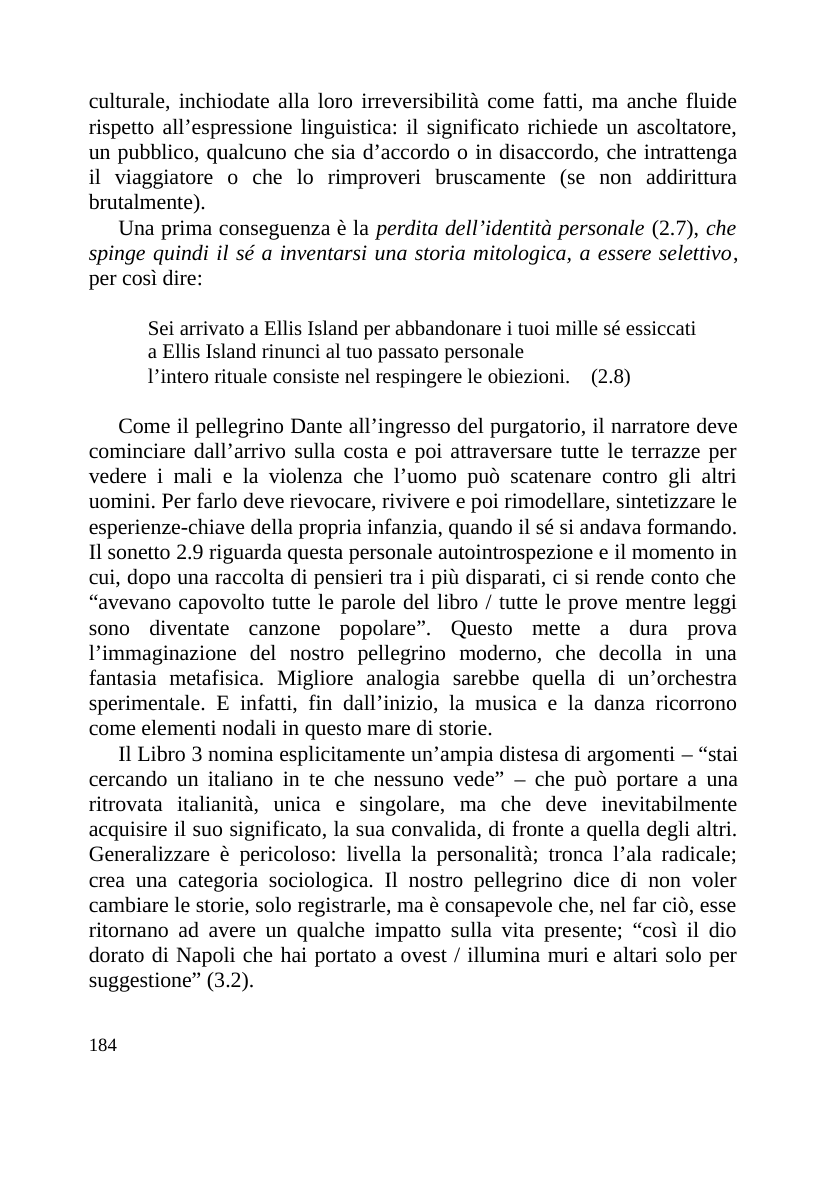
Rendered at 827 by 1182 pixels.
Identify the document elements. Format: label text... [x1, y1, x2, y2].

text Il Libro 3 nomina esplicitamente un’ampia distesa di argomenti – “stai cercando un italiano in te che nessuno vede” – che può portare a una ritrovata italianità, unica e singolare, ma che deve inevitabilmente acquisire il suo significato, la sua convalida, di fronte a quella degli altri. Generalizzare è pericoloso: livella la personalità; tronca l’ala radicale; crea una categoria sociologica. Il nostro pellegrino dice di non voler cambiare le storie, solo registrarle, ma è consapevole che, nel far ciò, esse ritornano ad avere un qualche impatto sulla vita presente; “così il dio dorato di Napoli che hai portato a ovest / illumina muri e altari solo per suggestione” (3.2). [88, 741, 738, 993]
text Sei arrivato a Ellis Island per abbandonare i tuoi mille sé essiccati [148, 315, 709, 339]
text culturale, inchiodate alla loro irreversibilità come fatti, ma anche fluide rispetto all’espressione linguistica: il significato richiede un ascoltatore, un pubblico, qualcuno che sia d’accordo o in disaccordo, che intrattenga il viaggiatore o che lo rimproveri bruscamente (se non addirittura brutalmente). [88, 88, 738, 214]
text a Ellis Island rinunci al tuo passato personale [148, 339, 709, 363]
text Come il pellegrino Dante all’ingresso del purgatorio, il narratore deve cominciare dall’arrivo sulla costa e poi attraversare tutte le terrazze per vedere i mali e la violenza che l’uomo può scatenare contro gli altri uomini. Per farlo deve rievocare, rivivere e poi rimodellare, sintetizzare le esperienze-chiave della propria infanzia, quando il sé si andava formando. Il sonetto 2.9 riguarda questa personale autointrospezione e il momento in cui, dopo una raccolta di pensieri tra i più disparati, ci si rende conto che “avevano capovolto tutte le parole del libro / tutte le prove mentre leggi sono diventate canzone popolare”. Questo mette a dura prova l’immaginazione del nostro pellegrino moderno, che decolla in una fantasia metafisica. Migliore analogia sarebbe quella di un’orchestra sperimentale. E infatti, fin dall’inizio, la musica e la danza ricorrono come elementi nodali in questo mare di storie. [88, 413, 738, 741]
text l’intero rituale consiste nel respingere le obiezioni. (2.8) [148, 363, 709, 388]
text Una prima conseguenza è la perdita dell’identità personale (2.7), che spinge quindi il sé a inventarsi una storia mitologica, a essere selettivo, per così dire: [88, 214, 738, 290]
